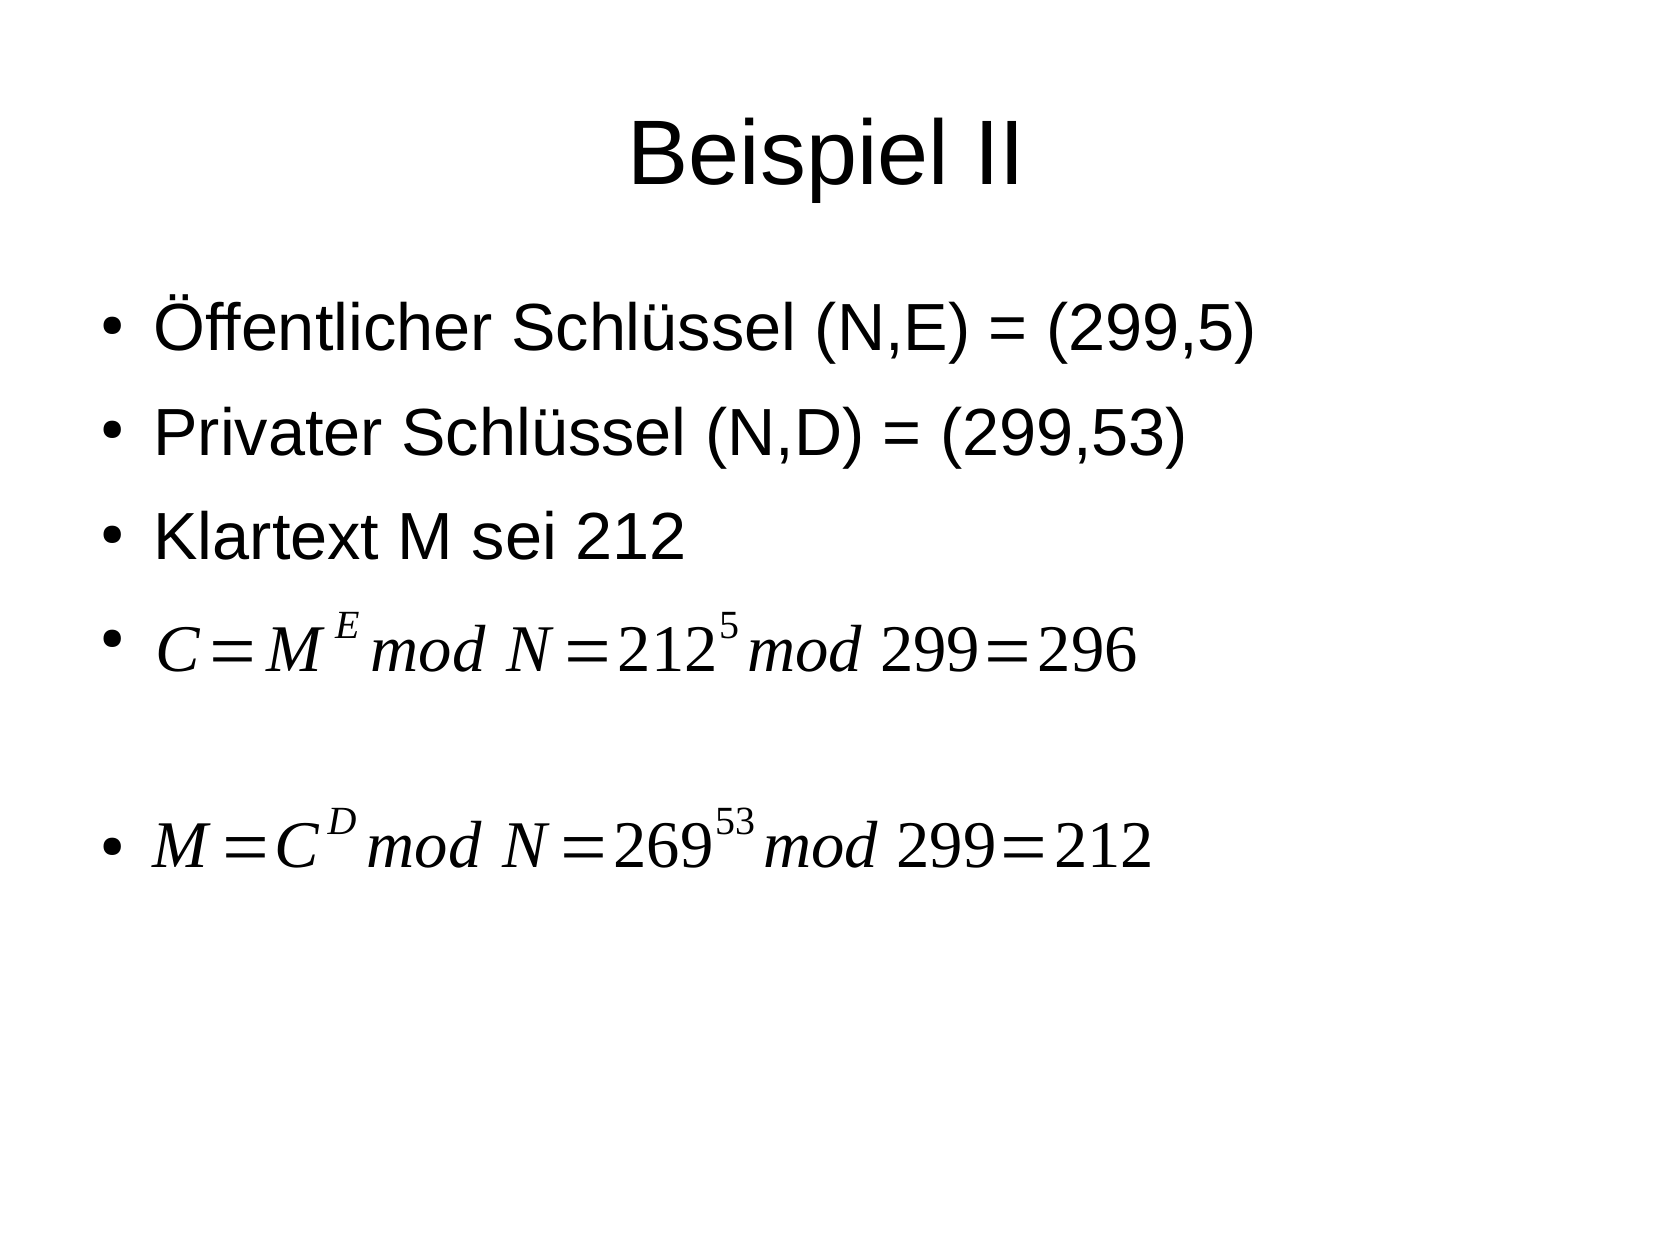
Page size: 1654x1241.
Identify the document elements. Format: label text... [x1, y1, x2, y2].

list Öffentlicher Schlüssel (N,E) = (299,5) Privater Schlüssel (N,D) = (299,53) Klartext M sei 212 [82, 290, 1571, 1109]
chart [141, 799, 1162, 883]
chart [148, 602, 1146, 686]
title Beispiel II [82, 49, 1571, 257]
